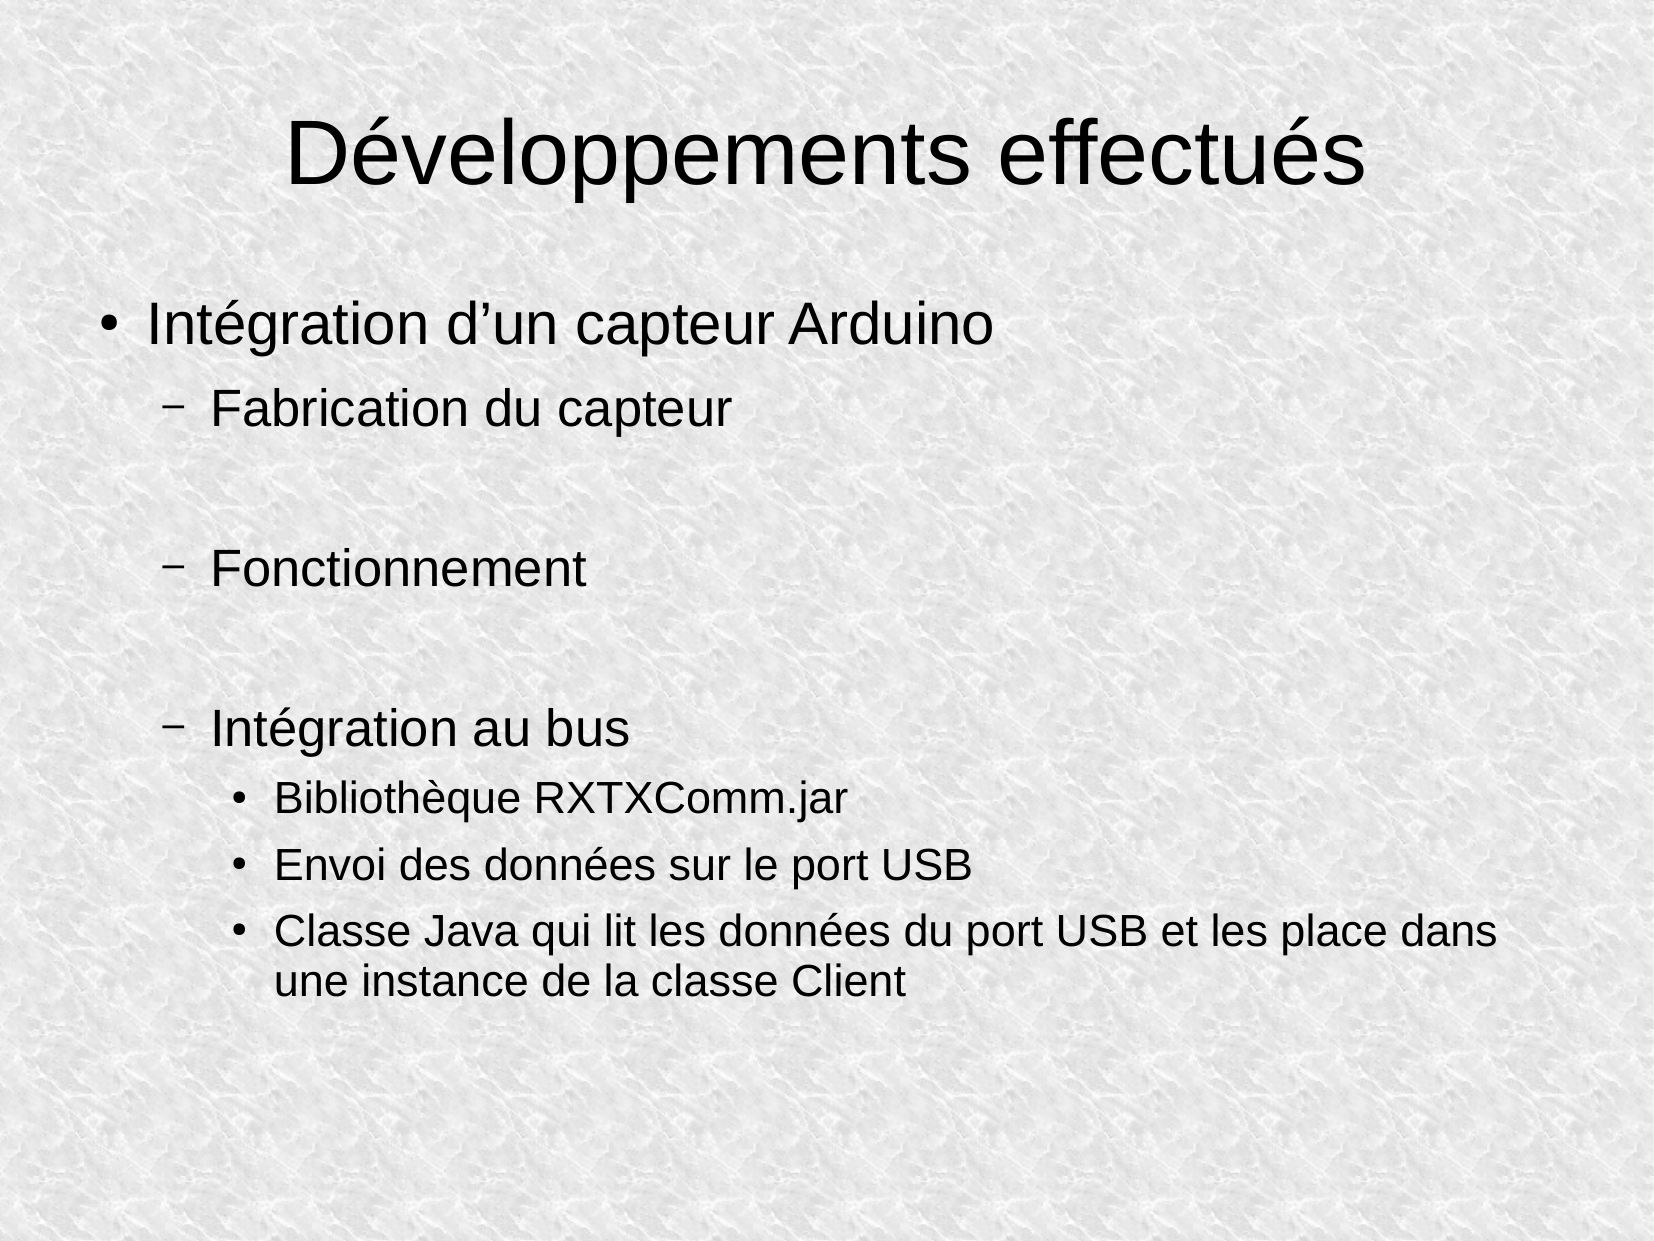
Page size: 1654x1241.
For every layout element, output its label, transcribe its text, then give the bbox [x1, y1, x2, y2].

list Intégration d’un capteur Arduino Fabrication du capteur Fonctionnement Intégration au bus Bibliothèque RXTXComm.jar Envoi des données sur le port USB Classe Java qui lit les données du port USB et les place dans une instance de la classe Client [82, 290, 1571, 1010]
title Développements effectués [82, 49, 1571, 257]
picture [0, 0, 1654, 1241]
